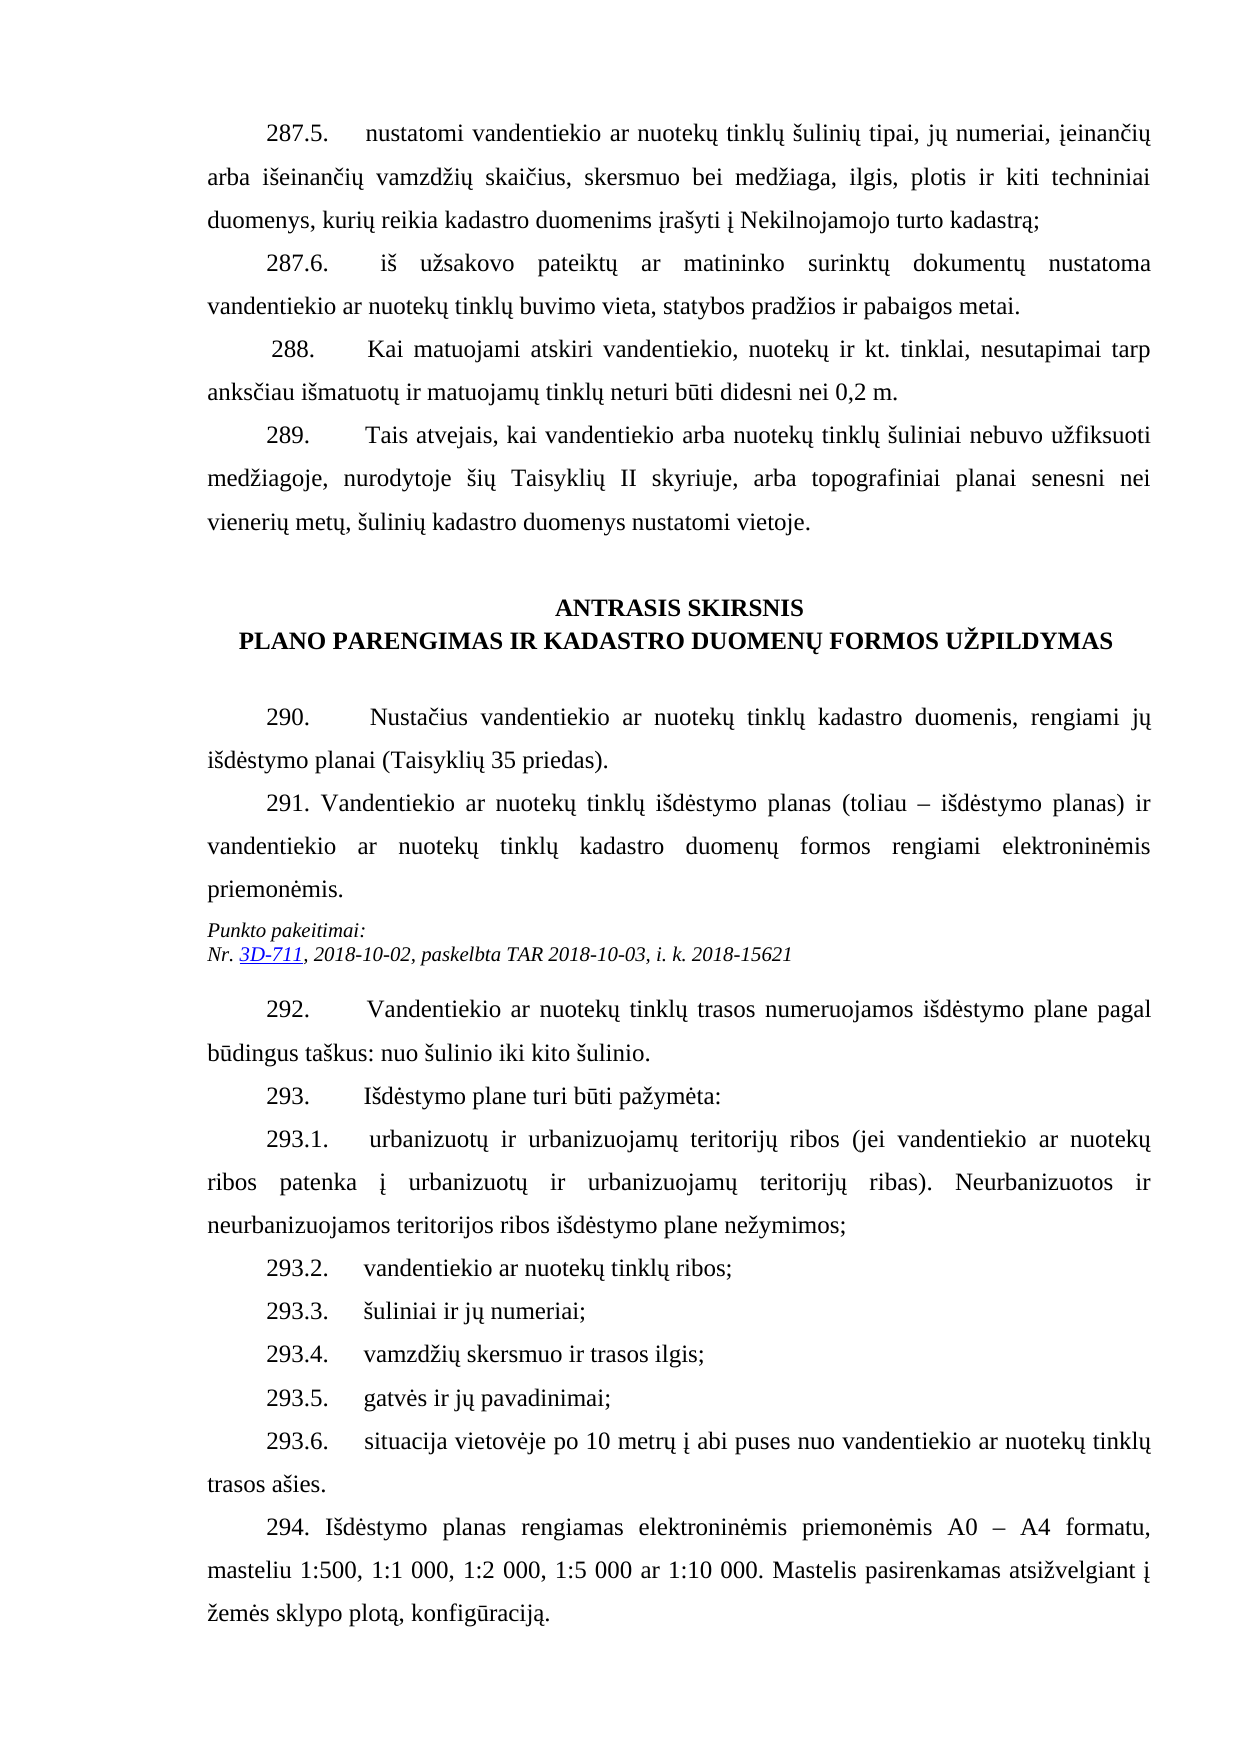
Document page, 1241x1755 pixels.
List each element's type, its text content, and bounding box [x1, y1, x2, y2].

text 289. Tais atvejais, kai vandentiekio arba nuotekų tinklų šuliniai nebuvo užfiksuoti medžiagoje, nurodytoje šių Taisyklių II skyriuje, arba topografiniai planai senesni nei vienerių metų, šulinių kadastro duomenys nustatomi vietoje. [207, 420, 1152, 535]
text 287.6. iš užsakovo pateiktų ar matininko surinktų dokumentų nustatoma vandentiekio ar nuotekų tinklų buvimo vieta, statybos pradžios ir pabaigos metai. [207, 248, 1152, 320]
text 288. Kai matuojami atskiri vandentiekio, nuotekų ir kt. tinklai, nesutapimai tarp anksčiau išmatuotų ir matuojamų tinklų neturi būti didesni nei 0,2 m. [207, 334, 1152, 406]
text 293.5. gatvės ir jų pavadinimai; [207, 1383, 1152, 1411]
text 293. Išdėstymo plane turi būti pažymėta: [207, 1081, 1152, 1109]
text ANTRASIS SKIRSNIS [207, 593, 1152, 622]
text 293.1. urbanizuotų ir urbanizuojamų teritorijų ribos (jei vandentiekio ar nuotekų ribos patenka į urbanizuotų ir urbanizuojamų teritorijų ribas). Neurbanizuotos ir neurbanizuojamos teritorijos ribos išdėstymo plane nežymimos; [207, 1124, 1152, 1239]
text 292. Vandentiekio ar nuotekų tinklų trasos numeruojamos išdėstymo plane pagal būdingus taškus: nuo šulinio iki kito šulinio. [207, 994, 1152, 1066]
text Nr. 3D-711, 2018-10-02, paskelbta TAR 2018-10-03, i. k. 2018-15621 [207, 942, 1152, 966]
text 293.6. situacija vietovėje po 10 metrų į abi puses nuo vandentiekio ar nuotekų tinklų trasos ašies. [207, 1426, 1152, 1498]
text 290. Nustačius vandentiekio ar nuotekų tinklų kadastro duomenis, rengiami jų išdėstymo planai (Taisyklių 35 priedas). [207, 702, 1152, 774]
text 287.5. nustatomi vandentiekio ar nuotekų tinklų šulinių tipai, jų numeriai, įeinančių arba išeinančių vamzdžių skaičius, skersmuo bei medžiaga, ilgis, plotis ir kiti techniniai duomenys, kurių reikia kadastro duomenims įrašyti į Nekilnojamojo turto kadastrą; [207, 118, 1152, 233]
text Punkto pakeitimai: [207, 918, 1152, 942]
text 291. Vandentiekio ar nuotekų tinklų išdėstymo planas (toliau – išdėstymo planas) ir vandentiekio ar nuotekų tinklų kadastro duomenų formos rengiami elektroninėmis priemonėmis. [207, 788, 1152, 903]
text 293.2. vandentiekio ar nuotekų tinklų ribos; [207, 1253, 1152, 1282]
text 293.4. vamzdžių skersmuo ir trasos ilgis; [207, 1339, 1152, 1368]
text 293.3. šuliniai ir jų numeriai; [207, 1296, 1152, 1325]
text 294. Išdėstymo planas rengiamas elektroninėmis priemonėmis A0 – A4 formatu, masteliu 1:500, 1:1 000, 1:2 000, 1:5 000 ar 1:10 000. Mastelis pasirenkamas atsižvelgiant į žemės sklypo plotą, konfigūraciją. [207, 1512, 1152, 1627]
text PLANO PARENGIMAS IR KADASTRO DUOMENŲ FORMOS UŽPILDYMAS [207, 626, 1152, 655]
